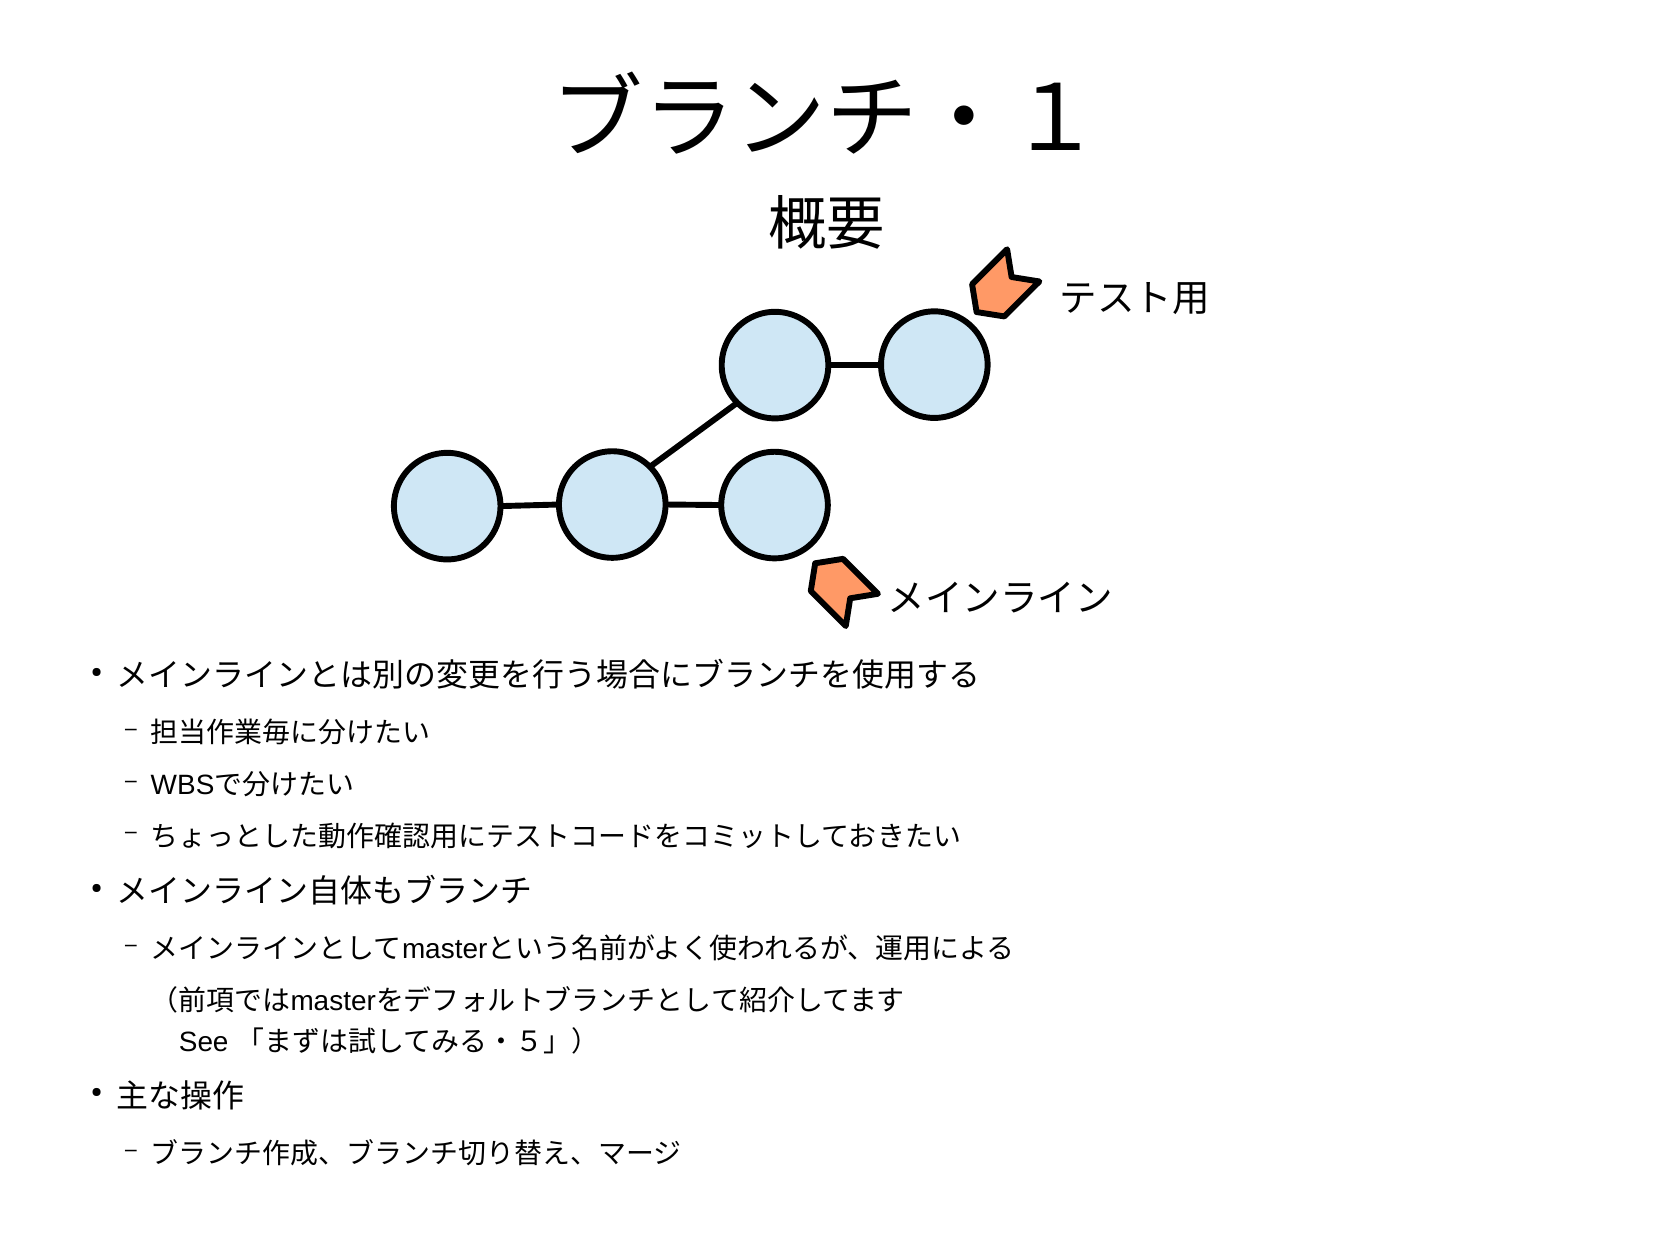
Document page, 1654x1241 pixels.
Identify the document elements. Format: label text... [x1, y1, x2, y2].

title ブランチ・１ 概要 [82, 49, 1571, 257]
text_box [559, 451, 666, 558]
text_box テスト用 [1045, 260, 1204, 313]
text_box [721, 311, 829, 419]
list メインラインとは別の変更を行う場合にブランチを使用する 担当作業毎に分けたい WBSで分けたい ちょっとした動作確認用にテストコードをコミットしておきたい メインライン自体もブランチ メインラインとしてmasterという名前がよく使われるが、運用による （前項ではmasterをデフォルトブランチとして紹介してます See 「まずは試してみる・５」） 主な操作 ブランチ作成、ブランチ切り替え、マージ [82, 649, 1538, 1182]
text_box メインライン [873, 561, 1087, 614]
text_box [721, 451, 828, 559]
text_box [972, 249, 1040, 317]
text_box [393, 452, 501, 560]
text_box [810, 558, 873, 627]
text_box [881, 311, 988, 418]
